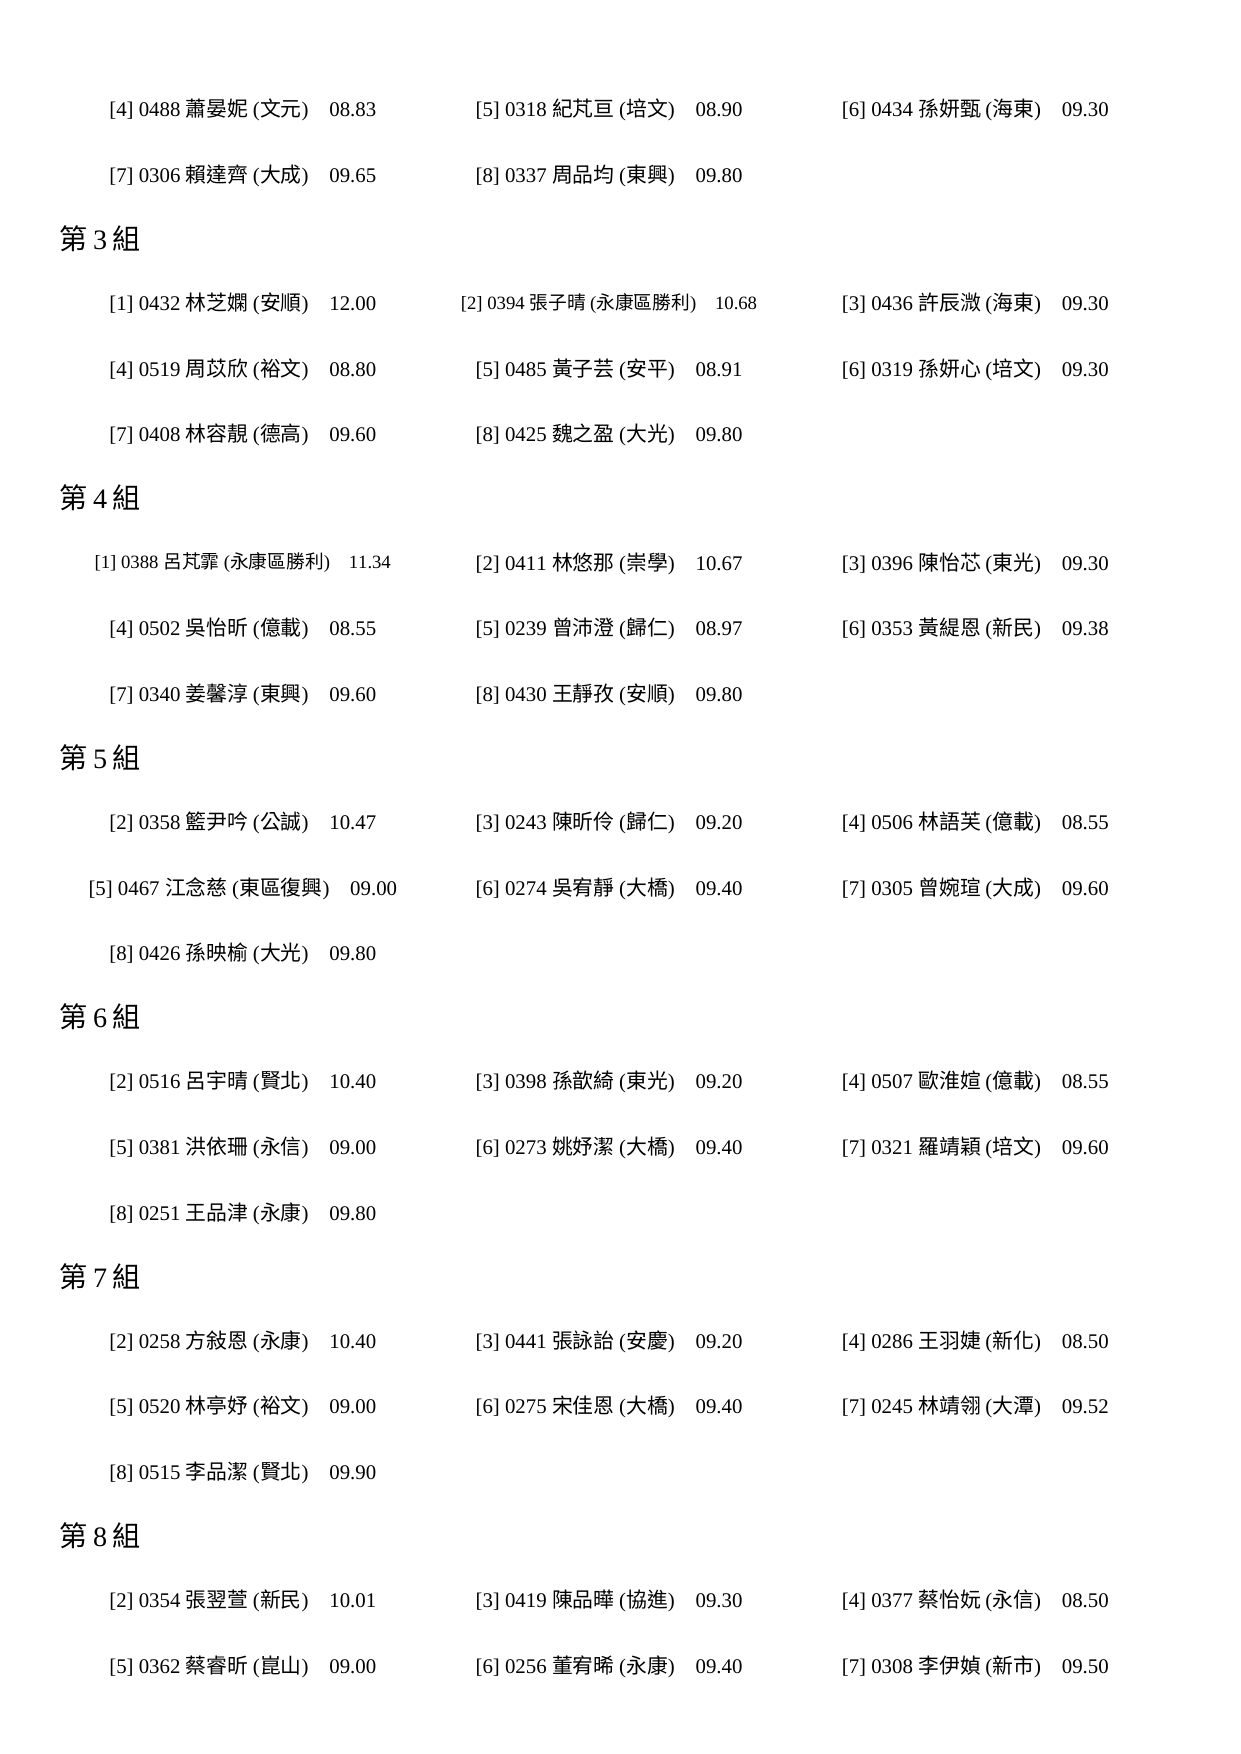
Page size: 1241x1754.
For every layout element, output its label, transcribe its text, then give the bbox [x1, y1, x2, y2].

table_cell [792, 649, 1159, 714]
table_cell [8] 0426 孫映榆 (大光) 09.80 [59, 908, 426, 974]
table_cell [8] 0430 王靜孜 (安順) 09.80 [426, 649, 792, 714]
table_cell [5] 0318 紀芃亘 (培文) 08.90 [426, 65, 792, 130]
table_header [2] 0354 張翌萱 (新民) 10.01 [59, 1555, 426, 1621]
table_header [4] 0377 蔡怡妧 (永信) 08.50 [792, 1555, 1159, 1621]
table_cell [5] 0381 洪依珊 (永信) 09.00 [59, 1102, 426, 1168]
table_header [3] 0396 陳怡芯 (東光) 09.30 [792, 518, 1159, 583]
table_header [4] 0506 林語芙 (億載) 08.55 [792, 777, 1159, 843]
table_cell [6] 0319 孫妍心 (培文) 09.30 [792, 324, 1159, 389]
text 第7組 [59, 1233, 1181, 1296]
table_cell [7] 0306 賴達齊 (大成) 09.65 [59, 130, 426, 196]
table_cell [7] 0408 林容靚 (德高) 09.60 [59, 390, 426, 455]
table_cell [792, 1168, 1159, 1233]
text 第8組 [59, 1493, 1181, 1555]
table_header [3] 0419 陳品曄 (協進) 09.30 [426, 1555, 792, 1621]
text 第4組 [59, 455, 1181, 518]
table_cell [426, 908, 792, 974]
table_header [2] 0358 籃尹吟 (公誠) 10.47 [59, 777, 426, 843]
table_cell [8] 0337 周品均 (東興) 09.80 [426, 130, 792, 196]
table_header [2] 0394 張⼦晴 (永康區勝利) 10.68 [426, 258, 792, 324]
table_cell [7] 0321 羅靖穎 (培文) 09.60 [792, 1102, 1159, 1168]
table_cell [792, 390, 1159, 455]
table_header [3] 0436 許辰溦 (海東) 09.30 [792, 258, 1159, 324]
table_cell [792, 908, 1159, 974]
table_cell [6] 0353 黃緹恩 (新民) 09.38 [792, 583, 1159, 649]
table_cell [5] 0520 林亭妤 (裕文) 09.00 [59, 1361, 426, 1427]
table_cell [4] 0519 周苡欣 (裕文) 08.80 [59, 324, 426, 389]
table_cell [6] 0275 宋佳恩 (大橋) 09.40 [426, 1361, 792, 1427]
table_header [4] 0507 歐淮媗 (億載) 08.55 [792, 1036, 1159, 1102]
table_cell [5] 0239 曾沛澄 (歸仁) 08.97 [426, 583, 792, 649]
table_cell [6] 0273 姚妤潔 (大橋) 09.40 [426, 1102, 792, 1168]
table_cell [7] 0308 李伊媜 (新市) 09.50 [792, 1621, 1159, 1686]
table_cell [426, 1168, 792, 1233]
table_header [3] 0441 張詠詒 (安慶) 09.20 [426, 1296, 792, 1361]
table_header [2] 0411 林悠那 (崇學) 10.67 [426, 518, 792, 583]
table_header [2] 0516 呂宇晴 (賢北) 10.40 [59, 1036, 426, 1102]
table_header [3] 0243 陳昕伶 (歸仁) 09.20 [426, 777, 792, 843]
table_header [4] 0286 王羽婕 (新化) 08.50 [792, 1296, 1159, 1361]
table_cell [6] 0256 董宥晞 (永康) 09.40 [426, 1621, 792, 1686]
table_header [1] 0388 呂芃霏 (永康區勝利) 11.34 [59, 518, 426, 583]
table_cell [7] 0305 曾婉瑄 (大成) 09.60 [792, 843, 1159, 908]
table_cell [5] 0485 黃子芸 (安平) 08.91 [426, 324, 792, 389]
table_cell [792, 1427, 1159, 1493]
text 第6組 [59, 974, 1181, 1036]
table_cell [426, 1427, 792, 1493]
table_cell [5] 0467 江念慈 (東區復興) 09.00 [59, 843, 426, 908]
table_header [3] 0398 孫歆綺 (東光) 09.20 [426, 1036, 792, 1102]
table_header [2] 0258 方敍恩 (永康) 10.40 [59, 1296, 426, 1361]
table_cell [5] 0362 蔡睿昕 (崑山) 09.00 [59, 1621, 426, 1686]
text 第3組 [59, 196, 1181, 258]
table_cell [7] 0340 姜馨淳 (東興) 09.60 [59, 649, 426, 714]
table_cell [8] 0425 魏之盈 (大光) 09.80 [426, 390, 792, 455]
text 第5組 [59, 714, 1181, 777]
table_cell [4] 0488 蕭晏妮 (文元) 08.83 [59, 65, 426, 130]
table_cell [6] 0434 孫妍甄 (海東) 09.30 [792, 65, 1159, 130]
table_header [1] 0432 林芝嫻 (安順) 12.00 [59, 258, 426, 324]
table_cell [8] 0251 王品津 (永康) 09.80 [59, 1168, 426, 1233]
table_cell [8] 0515 李品潔 (賢北) 09.90 [59, 1427, 426, 1493]
table_cell [792, 130, 1159, 196]
table_cell [7] 0245 林靖翎 (大潭) 09.52 [792, 1361, 1159, 1427]
table_cell [4] 0502 吳怡昕 (億載) 08.55 [59, 583, 426, 649]
table_cell [6] 0274 吳宥靜 (大橋) 09.40 [426, 843, 792, 908]
